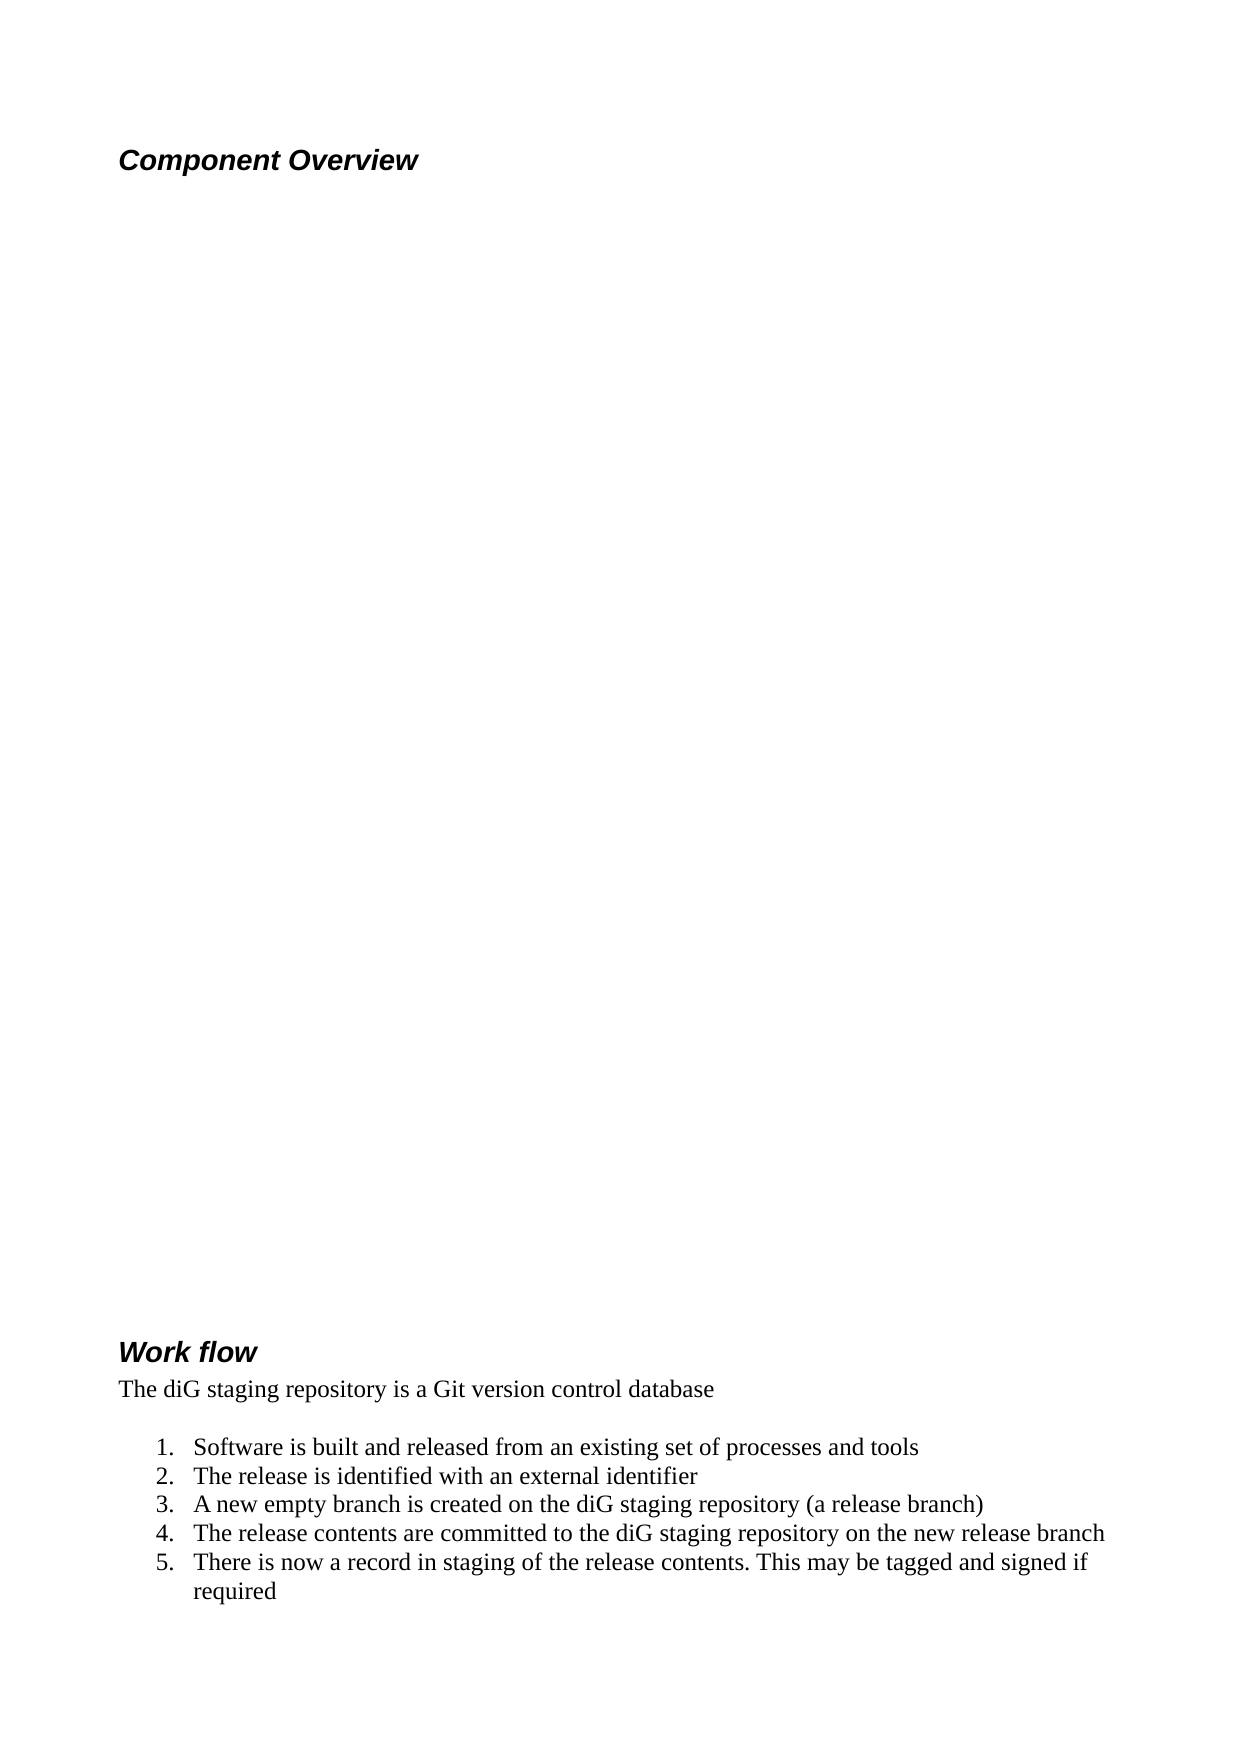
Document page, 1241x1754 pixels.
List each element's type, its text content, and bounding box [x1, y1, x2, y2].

subtitle Work flow [118, 1335, 1122, 1368]
list There is now a record in staging of the release contents. This may be tagged and signed if required [156, 1547, 1122, 1604]
subtitle Component Overview [118, 143, 1122, 177]
list A new empty branch is created on the diG staging repository (a release branch) [156, 1489, 1122, 1518]
text The diG staging repository is a Git version control database [118, 1374, 1122, 1403]
list The release is identified with an external identifier [156, 1461, 1122, 1489]
list Software is built and released from an existing set of processes and tools [156, 1432, 1122, 1461]
list The release contents are committed to the diG staging repository on the new release branch [156, 1518, 1122, 1547]
